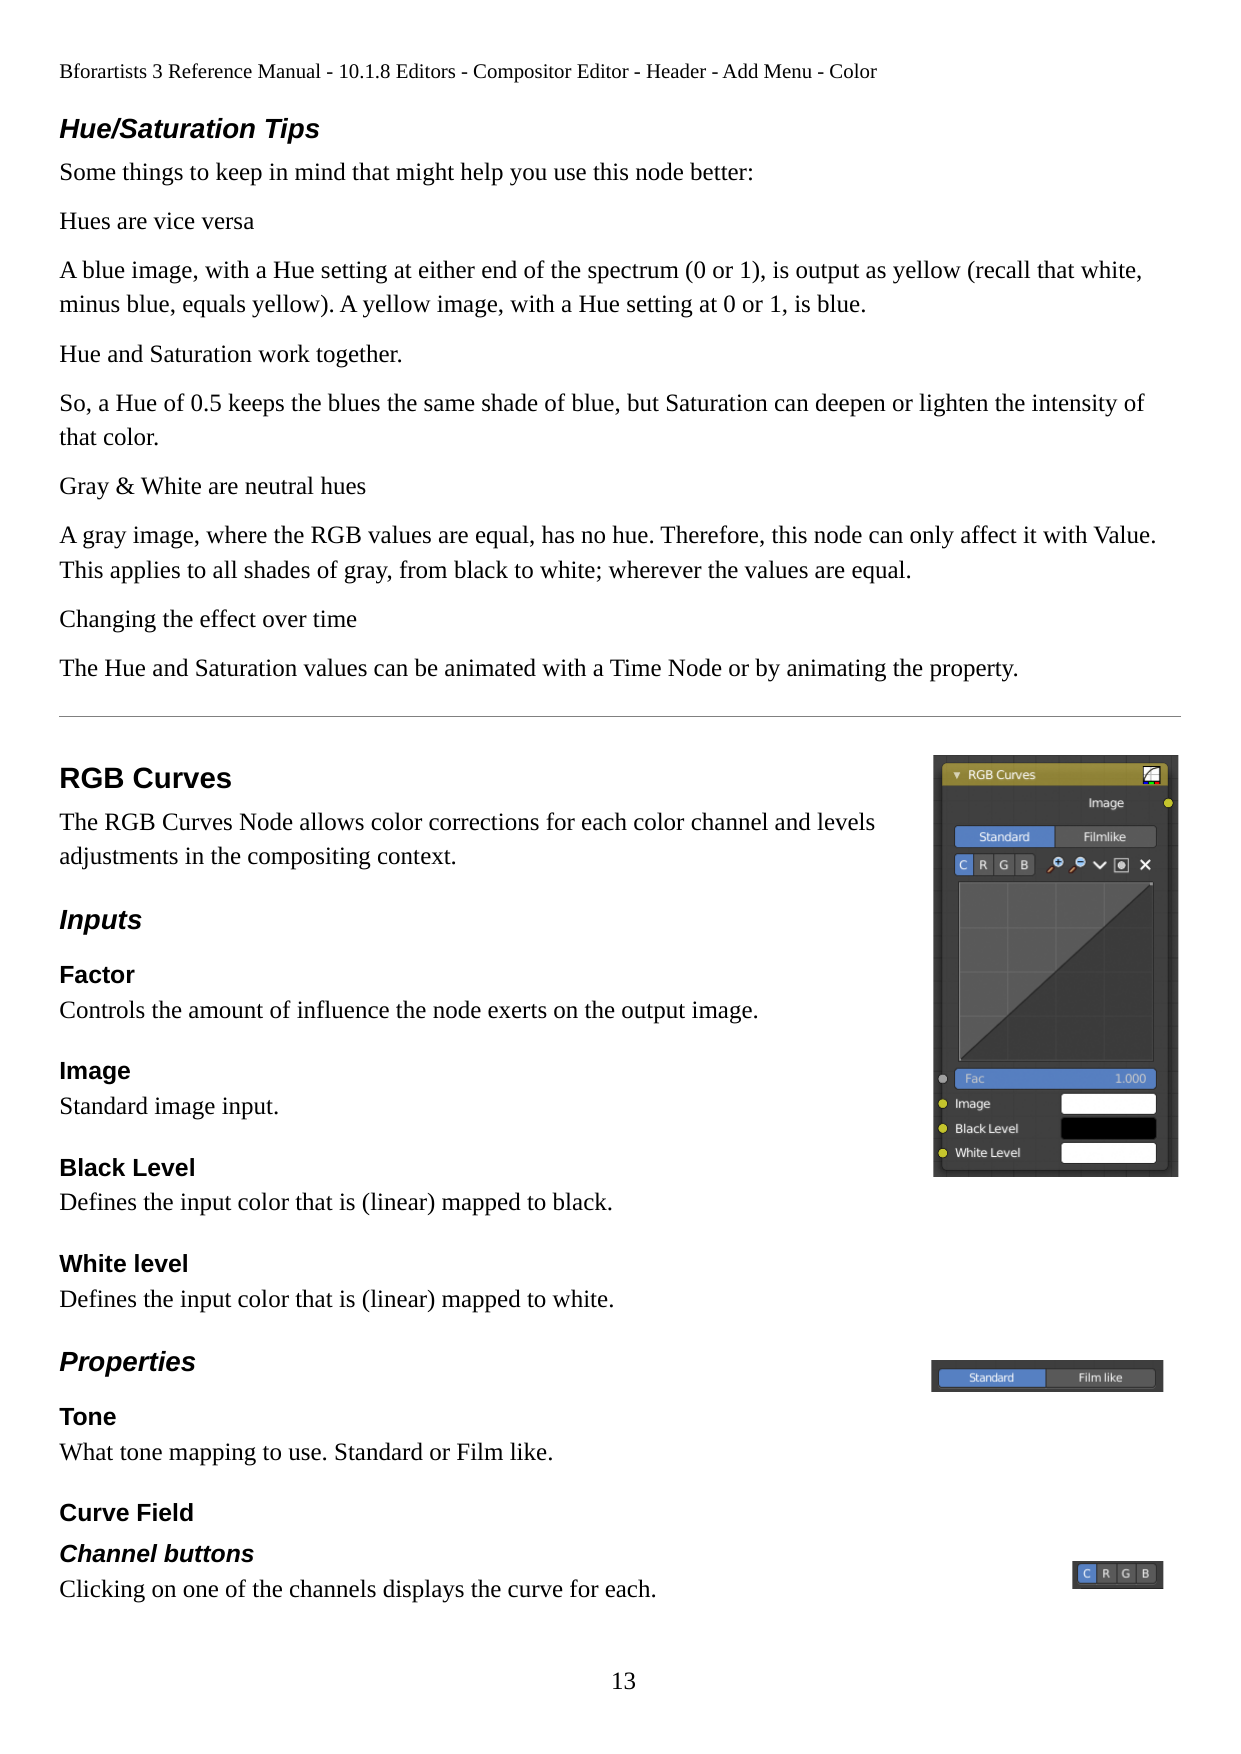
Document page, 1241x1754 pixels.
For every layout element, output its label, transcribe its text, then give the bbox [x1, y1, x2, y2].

text Clicking on one of the channels displays the curve for each. [59, 1574, 1181, 1603]
text Changing the effect over time [59, 604, 1181, 633]
text What tone mapping to use. Standard or Film like. [59, 1437, 1181, 1466]
text The Hue and Saturation values can be animated with a Time Node or by animating the property. [59, 653, 1181, 682]
text Some things to keep in mind that might help you use this node better: [59, 157, 1181, 186]
text So, a Hue of 0.5 keeps the blues the same shade of blue, but Saturation can deepen or lighten the intensity of that color. [59, 388, 1181, 451]
text Controls the amount of influence the node exerts on the output image. [59, 995, 933, 1023]
subtitle Factor [59, 960, 933, 988]
text Hues are vice versa [59, 206, 1181, 235]
text Gray & White are neutral hues [59, 471, 1181, 500]
text The RGB Curves Node allows color corrections for each color channel and levels adjustments in the compositing context. [59, 807, 933, 870]
text Defines the input color that is (linear) mapped to white. [59, 1284, 1181, 1312]
subtitle Image [59, 1056, 933, 1085]
subtitle Black Level [59, 1153, 1181, 1181]
picture [931, 1360, 1164, 1392]
subtitle Tone [59, 1402, 1181, 1431]
subtitle Hue/Saturation Tips [59, 113, 1181, 144]
subtitle White level [59, 1249, 1181, 1277]
text A gray image, where the RGB values are equal, has no hue. Therefore, this node can only affect it with Value. This applies to all shades of gray, from black to white; wherever the values are equal. [59, 520, 1181, 583]
subtitle RGB Curves [59, 761, 933, 794]
text A blue image, with a Hue setting at either end of the spectrum (0 or 1), is output as yellow (recall that white, minus blue, equals yellow). A yellow image, with a Hue setting at 0 or 1, is blue. [59, 255, 1181, 318]
text Hue and Saturation work together. [59, 339, 1181, 367]
subtitle Properties [59, 1345, 1181, 1377]
subtitle Curve Field [59, 1498, 1181, 1527]
picture [933, 755, 1179, 1177]
picture [1072, 1561, 1164, 1589]
subtitle Channel buttons [59, 1539, 1181, 1568]
text Standard image input. [59, 1091, 933, 1120]
subtitle Inputs [59, 903, 933, 935]
text Defines the input color that is (linear) mapped to black. [59, 1187, 1181, 1216]
